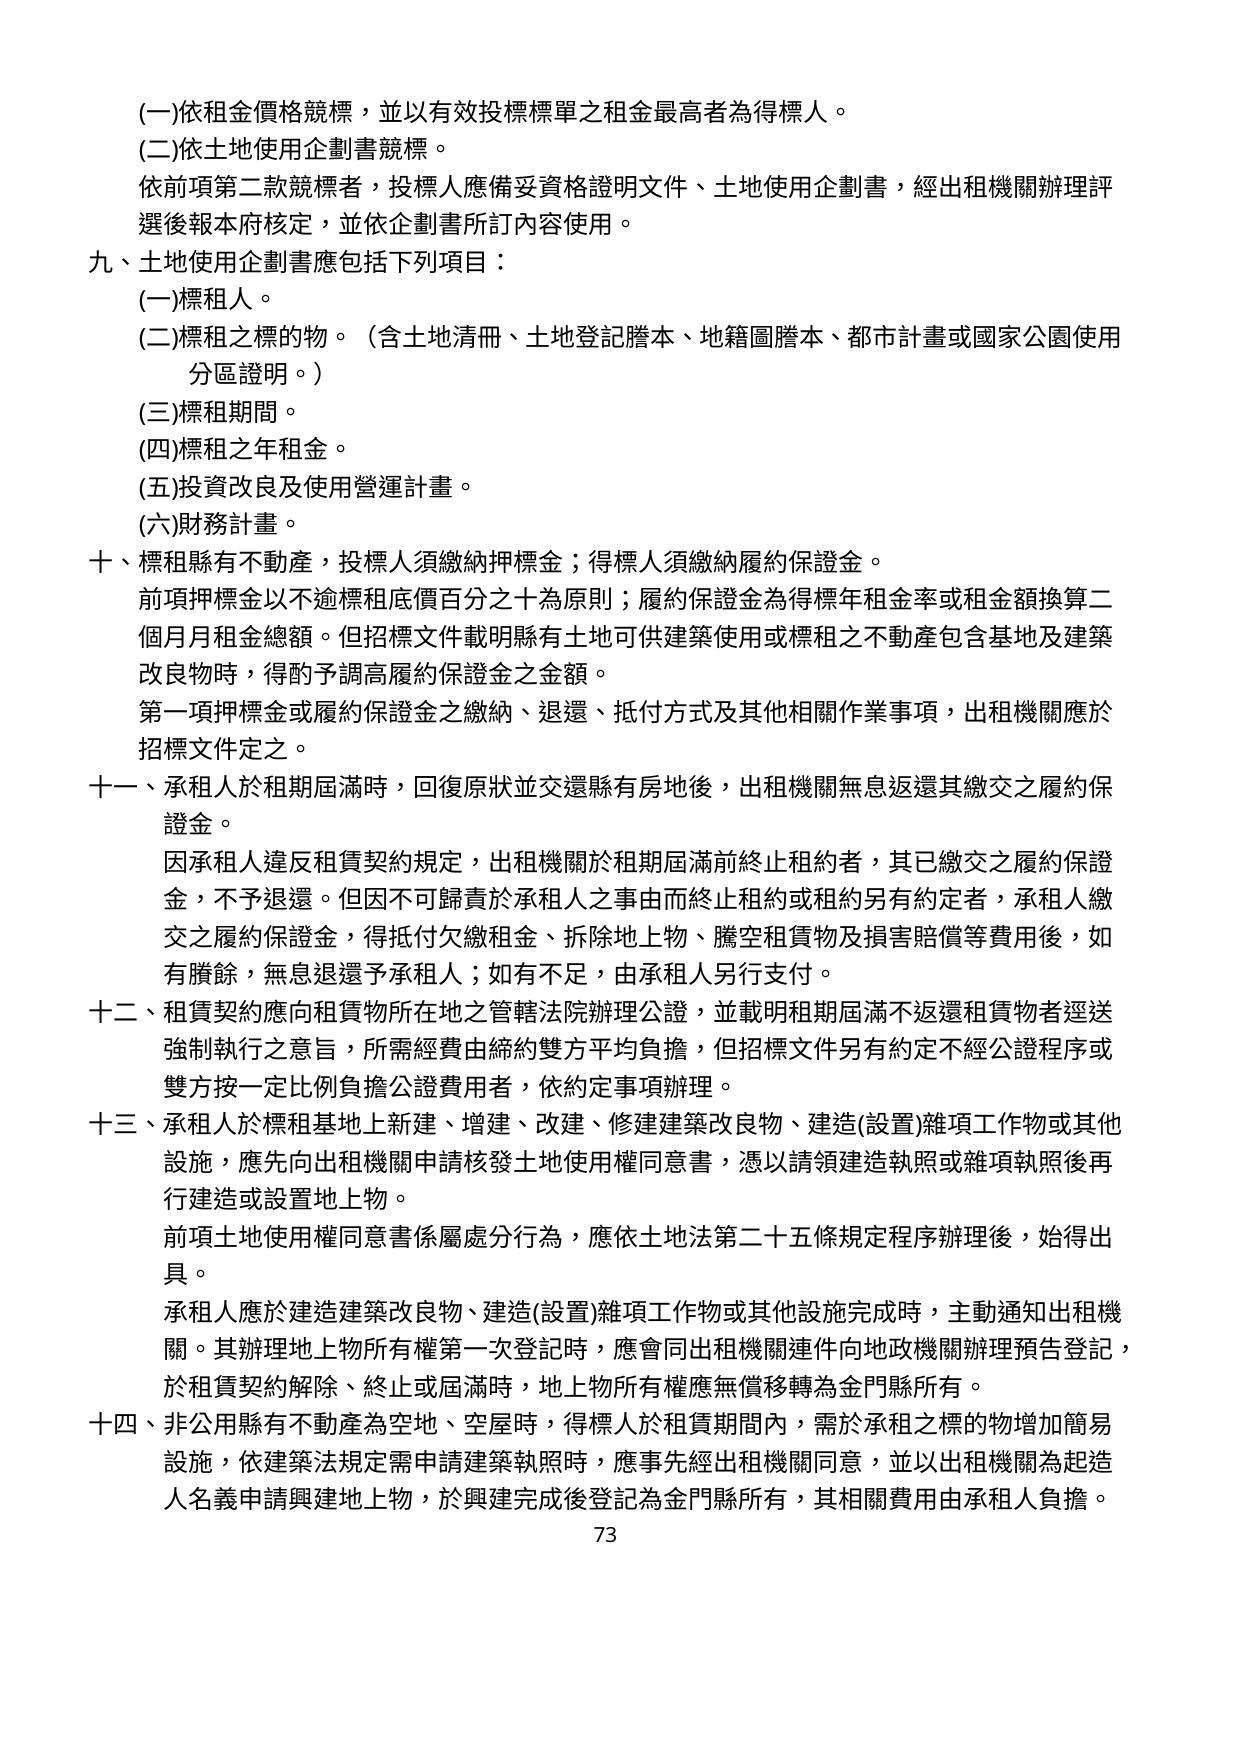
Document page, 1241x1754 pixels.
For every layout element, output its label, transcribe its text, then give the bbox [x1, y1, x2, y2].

text 第一項押標金或履約保證金之繳納、退還、抵付方式及其他相關作業事項，出租機關應於 [89, 692, 1122, 729]
text (五)投資改良及使用營運計畫。 [89, 467, 1122, 504]
text 個月月租金總額。但招標文件載明縣有土地可供建築使用或標租之不動產包含基地及建築 [89, 617, 1122, 654]
text 十、標租縣有不動產，投標人須繳納押標金；得標人須繳納履約保證金。 [89, 542, 1122, 579]
text (二)依土地使用企劃書競標。 [89, 129, 1122, 167]
text 有賸餘，無息退還予承租人；如有不足，由承租人另行支付。 [89, 954, 1122, 992]
text 行建造或設置地上物。 [89, 1179, 1122, 1217]
text 十一、承租人於租期屆滿時，回復原狀並交還縣有房地後，出租機關無息返還其繳交之履約保 [89, 767, 1122, 804]
text 九、土地使用企劃書應包括下列項目： [89, 242, 1122, 279]
text (四)標租之年租金。 [89, 429, 1122, 467]
text 前項押標金以不逾標租底價百分之十為原則；履約保證金為得標年租金率或租金額換算二 [89, 579, 1122, 617]
text 前項土地使用權同意書係屬處分行為，應依土地法第二十五條規定程序辦理後，始得出 [89, 1217, 1122, 1254]
text (一)依租金價格競標，並以有效投標標單之租金最高者為得標人。 [89, 92, 1122, 129]
text 設施，應先向出租機關申請核發土地使用權同意書，憑以請領建造執照或雜項執照後再 [89, 1142, 1122, 1179]
text 依前項第二款競標者，投標人應備妥資格證明文件、土地使用企劃書，經出租機關辦理評 [89, 167, 1122, 204]
text 十四、非公用縣有不動產為空地、空屋時，得標人於租賃期間內，需於承租之標的物增加簡易 [89, 1404, 1122, 1442]
text 於租賃契約解除、終止或屆滿時，地上物所有權應無償移轉為金門縣所有。 [89, 1367, 1122, 1404]
text 設施，依建築法規定需申請建築執照時，應事先經出租機關同意，並以出租機關為起造 [89, 1442, 1122, 1479]
text (六)財務計畫。 [89, 504, 1122, 542]
text 招標文件定之。 [89, 729, 1122, 767]
text 因承租人違反租賃契約規定，出租機關於租期屆滿前終止租約者，其已繳交之履約保證 [89, 842, 1122, 879]
text 交之履約保證金，得抵付欠繳租金、拆除地上物、騰空租賃物及損害賠償等費用後，如 [89, 917, 1122, 954]
text 改良物時，得酌予調高履約保證金之金額。 [89, 654, 1122, 692]
text 人名義申請興建地上物，於興建完成後登記為金門縣所有，其相關費用由承租人負擔。 [89, 1479, 1122, 1517]
text 十三、承租人於標租基地上新建、增建、改建、修建建築改良物、建造(設置)雜項工作物或其他 [89, 1104, 1122, 1142]
text 承租人應於建造建築改良物、建造(設置)雜項工作物或其他設施完成時，主動通知出租機 [89, 1292, 1122, 1329]
text (三)標租期間。 [89, 392, 1122, 429]
text 分區證明。） [89, 354, 1122, 392]
text 關。其辦理地上物所有權第一次登記時，應會同出租機關連件向地政機關辦理預告登記， [89, 1329, 1122, 1367]
text 十二、租賃契約應向租賃物所在地之管轄法院辦理公證，並載明租期屆滿不返還租賃物者逕送 [89, 992, 1122, 1029]
text 雙方按一定比例負擔公證費用者，依約定事項辦理。 [89, 1067, 1122, 1104]
text (二)標租之標的物。（含土地清冊、土地登記謄本、地籍圖謄本、都市計畫或國家公園使用 [89, 317, 1122, 354]
text 強制執行之意旨，所需經費由締約雙方平均負擔，但招標文件另有約定不經公證程序或 [89, 1029, 1122, 1067]
text (一)標租人。 [89, 279, 1122, 317]
text 金，不予退還。但因不可歸責於承租人之事由而終止租約或租約另有約定者，承租人繳 [89, 879, 1122, 917]
text 選後報本府核定，並依企劃書所訂內容使用。 [89, 204, 1122, 242]
text 證金。 [89, 804, 1122, 842]
text 具。 [89, 1254, 1122, 1292]
